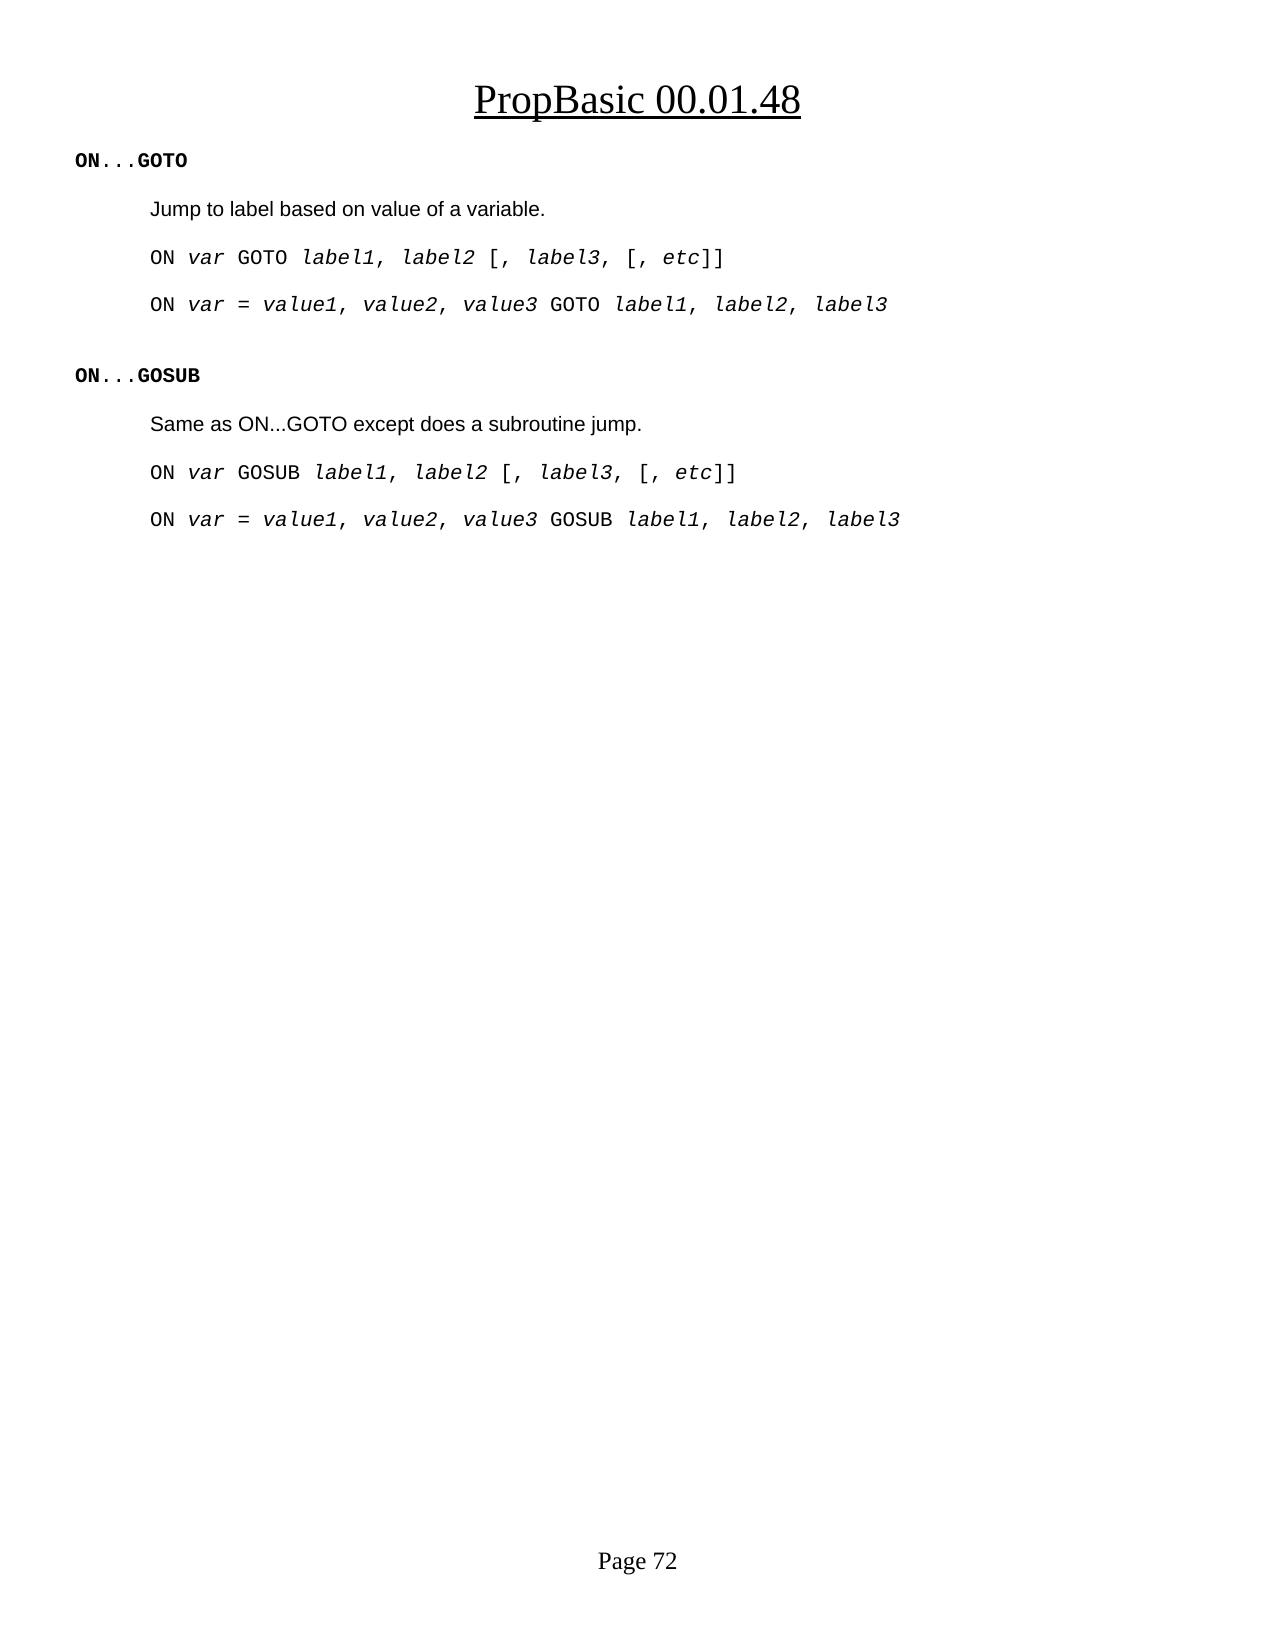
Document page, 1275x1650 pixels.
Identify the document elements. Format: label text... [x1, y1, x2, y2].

text ON var GOTO label1, label2 [, label3, [, etc]] [75, 247, 1200, 270]
text ON...GOTO [75, 150, 1200, 174]
text ON var = value1, value2, value3 GOTO label1, label2, label3 [75, 294, 1200, 318]
text ON...GOSUB [75, 365, 1200, 389]
text Jump to label based on value of a variable. [75, 197, 1200, 223]
text Same as ON...GOTO except does a subroutine jump. [75, 412, 1200, 438]
text ON var = value1, value2, value3 GOSUB label1, label2, label3 [75, 509, 1200, 533]
text ON var GOSUB label1, label2 [, label3, [, etc]] [75, 462, 1200, 485]
